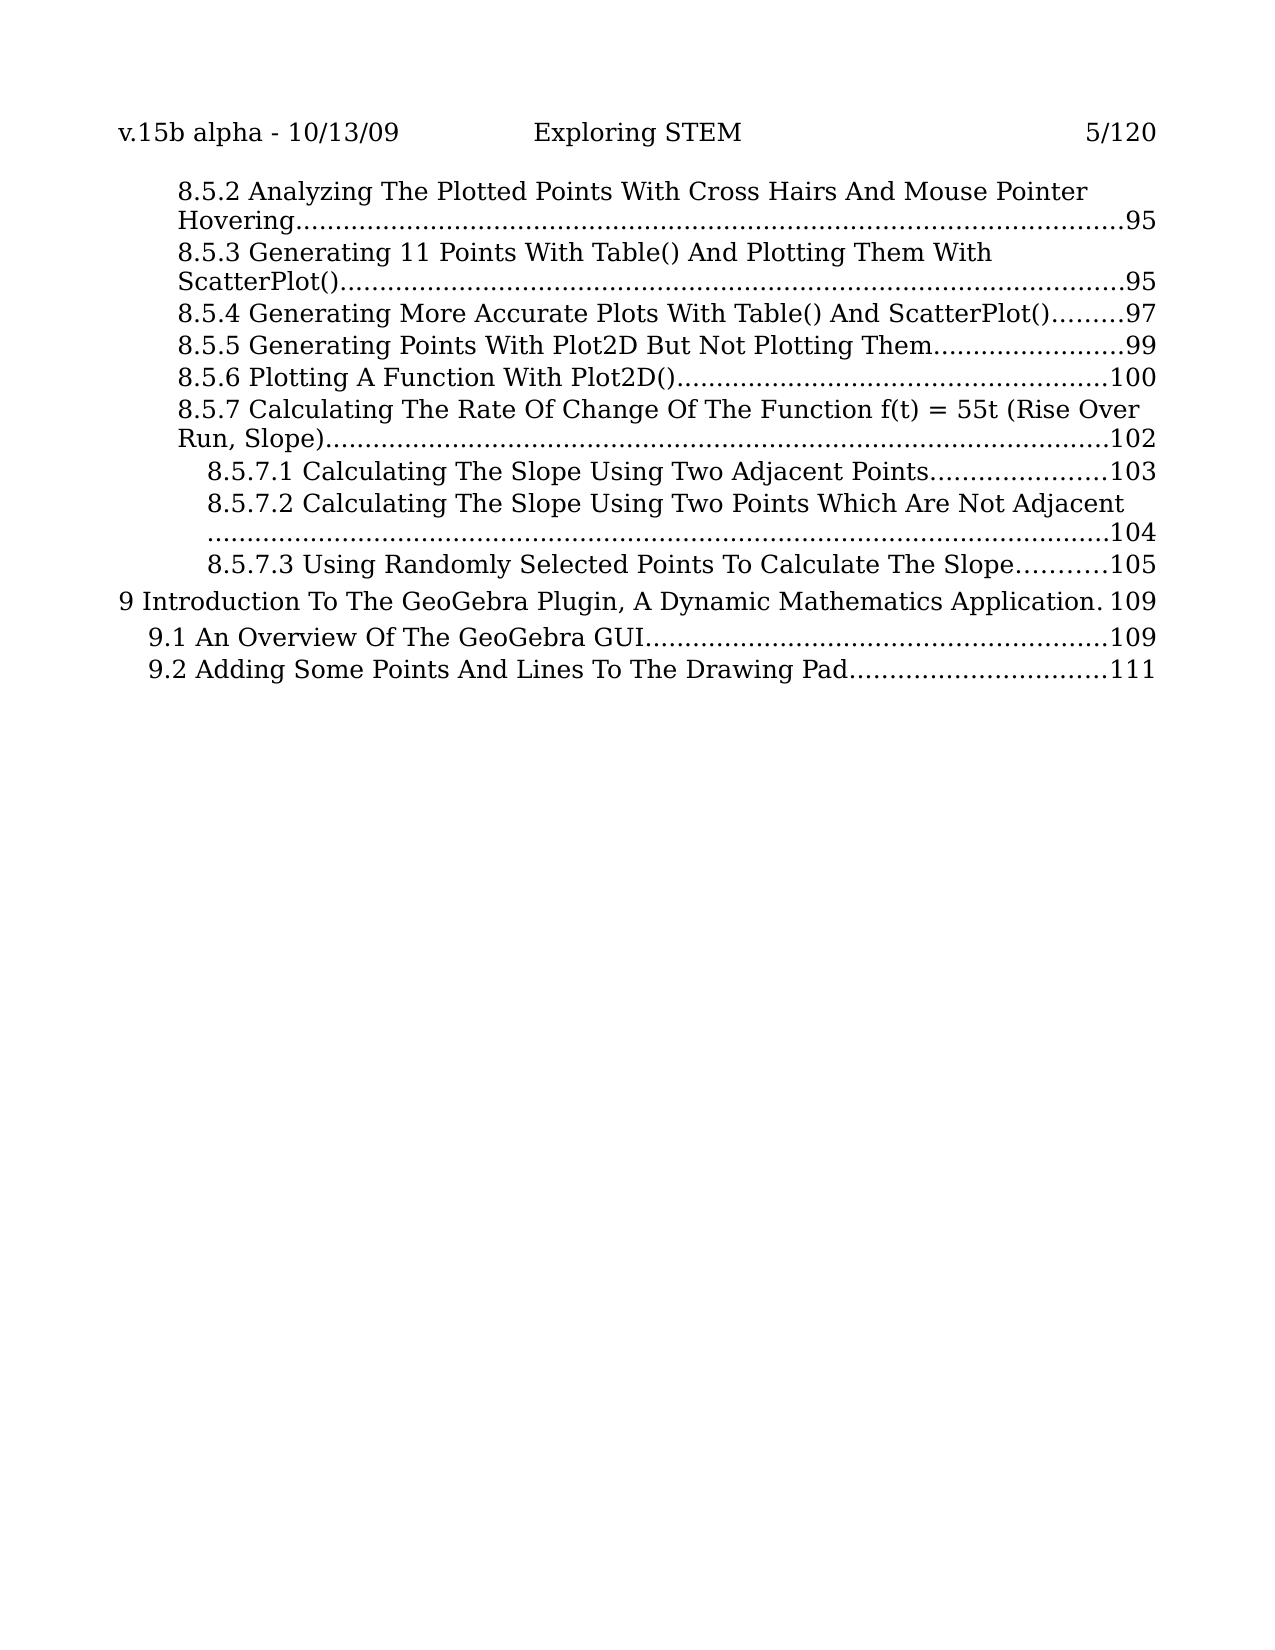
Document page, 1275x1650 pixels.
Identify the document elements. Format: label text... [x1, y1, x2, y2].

text 8.5.3 Generating 11 Points With Table() And Plotting Them With ScatterPlot() 95 [177, 238, 1157, 296]
text 8.5.4 Generating More Accurate Plots With Table() And ScatterPlot() 97 [177, 299, 1157, 328]
text 8.5.5 Generating Points With Plot2D But Not Plotting Them 99 [177, 331, 1157, 361]
text 9 Introduction To The GeoGebra Plugin, A Dynamic Mathematics Application 109 [118, 587, 1157, 616]
text 8.5.7.1 Calculating The Slope Using Two Adjacent Points 103 [207, 457, 1157, 486]
text 9.1 An Overview Of The GeoGebra GUI 109 [148, 623, 1157, 653]
text 9.2 Adding Some Points And Lines To The Drawing Pad 111 [148, 656, 1157, 685]
text 8.5.7 Calculating The Rate Of Change Of The Function f(t) = 55t (Rise Over Run, Slope) 102 [177, 396, 1157, 454]
text 8.5.6 Plotting A Function With Plot2D() 100 [177, 363, 1157, 393]
text 8.5.7.3 Using Randomly Selected Points To Calculate The Slope 105 [207, 550, 1157, 579]
text 8.5.2 Analyzing The Plotted Points With Cross Hairs And Mouse Pointer Hovering 95 [177, 177, 1157, 235]
text 8.5.7.2 Calculating The Slope Using Two Points Which Are Not Adjacent 104 [207, 489, 1157, 547]
